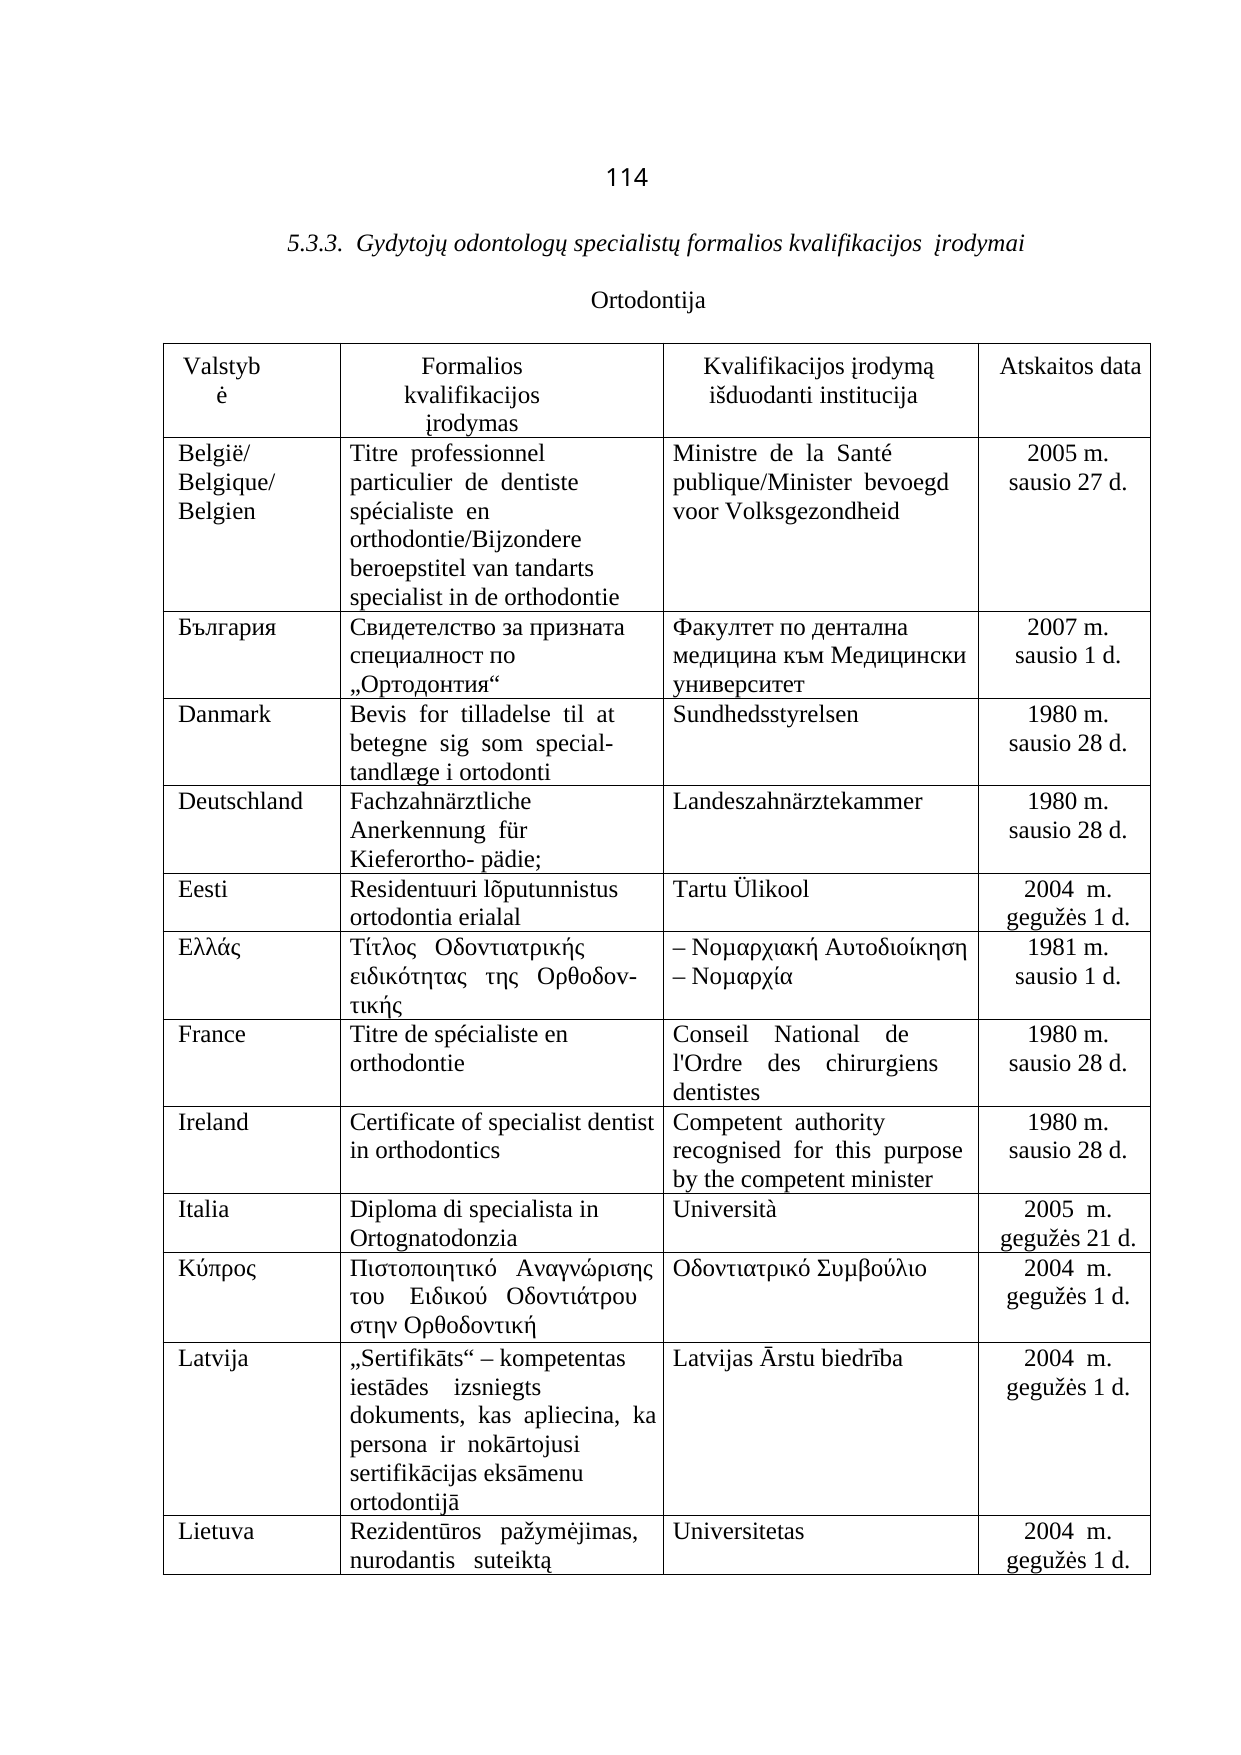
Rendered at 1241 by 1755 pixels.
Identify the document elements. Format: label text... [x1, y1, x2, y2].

table_cell Italia [164, 1194, 340, 1252]
table_cell Tartu Ülikool [664, 874, 978, 931]
table_cell Latvijas Ārstu biedrība [664, 1343, 978, 1515]
table_cell Residentuuri lõputunnistus ortodontia erialal [341, 874, 663, 931]
table_cell Sundhedsstyrelsen [664, 699, 978, 785]
table_cell Deutschland [164, 786, 340, 873]
table_cell 2005 m. sausio 27 d. [979, 438, 1150, 611]
table_cell Πιστοποιητικό Αναγνώρισης του Ειδικού Οδοντιάτρου στην Ορθοδοντική [341, 1253, 663, 1342]
table_cell 2004 m. gegužės 1 d. [979, 1253, 1150, 1342]
table_cell Ministre de la Santé publique/Minister bevoegd voor Volksgezondheid [664, 438, 978, 611]
table_cell Certificate of specialist dentist in orthodontics [341, 1107, 663, 1193]
table_cell France [164, 1020, 340, 1106]
table_cell Ελλάς [164, 932, 340, 1018]
table_cell 2004 m. gegužės 1 d. [979, 1343, 1150, 1515]
table_header Formalios kvalifikacijos įrodymas [341, 344, 663, 437]
table_cell België/Belgique/ Belgien [164, 438, 340, 611]
table_header Valstybė [164, 344, 340, 437]
table_cell Свидетелство за призната специалност по „Ортодонтия“ [341, 612, 663, 698]
table_header Atskaitos data [979, 344, 1150, 437]
table_cell Rezidentūros pažymėjimas, nurodantis suteiktą [341, 1516, 663, 1574]
text 5.3.3. Gydytojų odontologų specialistų formalios kvalifikacijos įrodymai [192, 228, 1122, 256]
table_cell 1980 m. sausio 28 d. [979, 699, 1150, 785]
table_cell 1981 m. sausio 1 d. [979, 932, 1150, 1018]
table_cell Competent authority recognised for this purpose by the competent minister [664, 1107, 978, 1193]
table_cell Landeszahnärztekammer [664, 786, 978, 873]
table_cell Τίτλoς Οδovτιατρικής ειδικότητας της Ορθoδov- τικής [341, 932, 663, 1018]
table_cell 2004 m. gegužės 1 d. [979, 1516, 1150, 1574]
table_cell Κύπρος [164, 1253, 340, 1342]
table_cell Ireland [164, 1107, 340, 1193]
table_cell Università [664, 1194, 978, 1252]
table_header Kvalifikacijos įrodymą išduodanti institucija [664, 344, 978, 437]
table_cell Titre professionnel particulier de dentiste spécialiste en orthodontie/Bijzondere beroepstitel van tandarts specialist in de orthodontie [341, 438, 663, 611]
table_cell – Νoµαρχιακή Αυτoδιoίκηση – Νoµαρχία [664, 932, 978, 1018]
table_cell 2005 m. gegužės 21 d. [979, 1194, 1150, 1252]
table_cell 1980 m. sausio 28 d. [979, 786, 1150, 873]
table_cell Fachzahnärztliche Anerkennung für Kieferortho- pädie; [341, 786, 663, 873]
table_cell „Sertifikāts“ – kompetentas iestādes izsniegts dokuments, kas apliecina, ka persona ir nokārtojusi sertifikācijas eksāmenu ortodontijā [341, 1343, 663, 1515]
table_cell Conseil National de l'Ordre des chirurgiens dentistes [664, 1020, 978, 1106]
table_cell Danmark [164, 699, 340, 785]
table_cell Titre de spécialiste en orthodontie [341, 1020, 663, 1106]
table_cell Факултет по дентална медицина към Медицински университет [664, 612, 978, 698]
table_cell 1980 m. sausio 28 d. [979, 1020, 1150, 1106]
table_cell Latvija [164, 1343, 340, 1515]
text Ortodontija [192, 285, 1104, 314]
table_cell Bevis for tilladelse til at betegne sig som special- tandlæge i ortodonti [341, 699, 663, 785]
table_cell Eesti [164, 874, 340, 931]
table_cell Diploma di specialista in Ortognatodonzia [341, 1194, 663, 1252]
table_cell 2004 m. gegužės 1 d. [979, 874, 1150, 931]
table_cell 2007 m. sausio 1 d. [979, 612, 1150, 698]
table_cell Lietuva [164, 1516, 340, 1574]
table_cell Οδοντιατρικό Συµβούλιο [664, 1253, 978, 1342]
table_cell Universitetas [664, 1516, 978, 1574]
table_cell България [164, 612, 340, 698]
table_cell 1980 m. sausio 28 d. [979, 1107, 1150, 1193]
